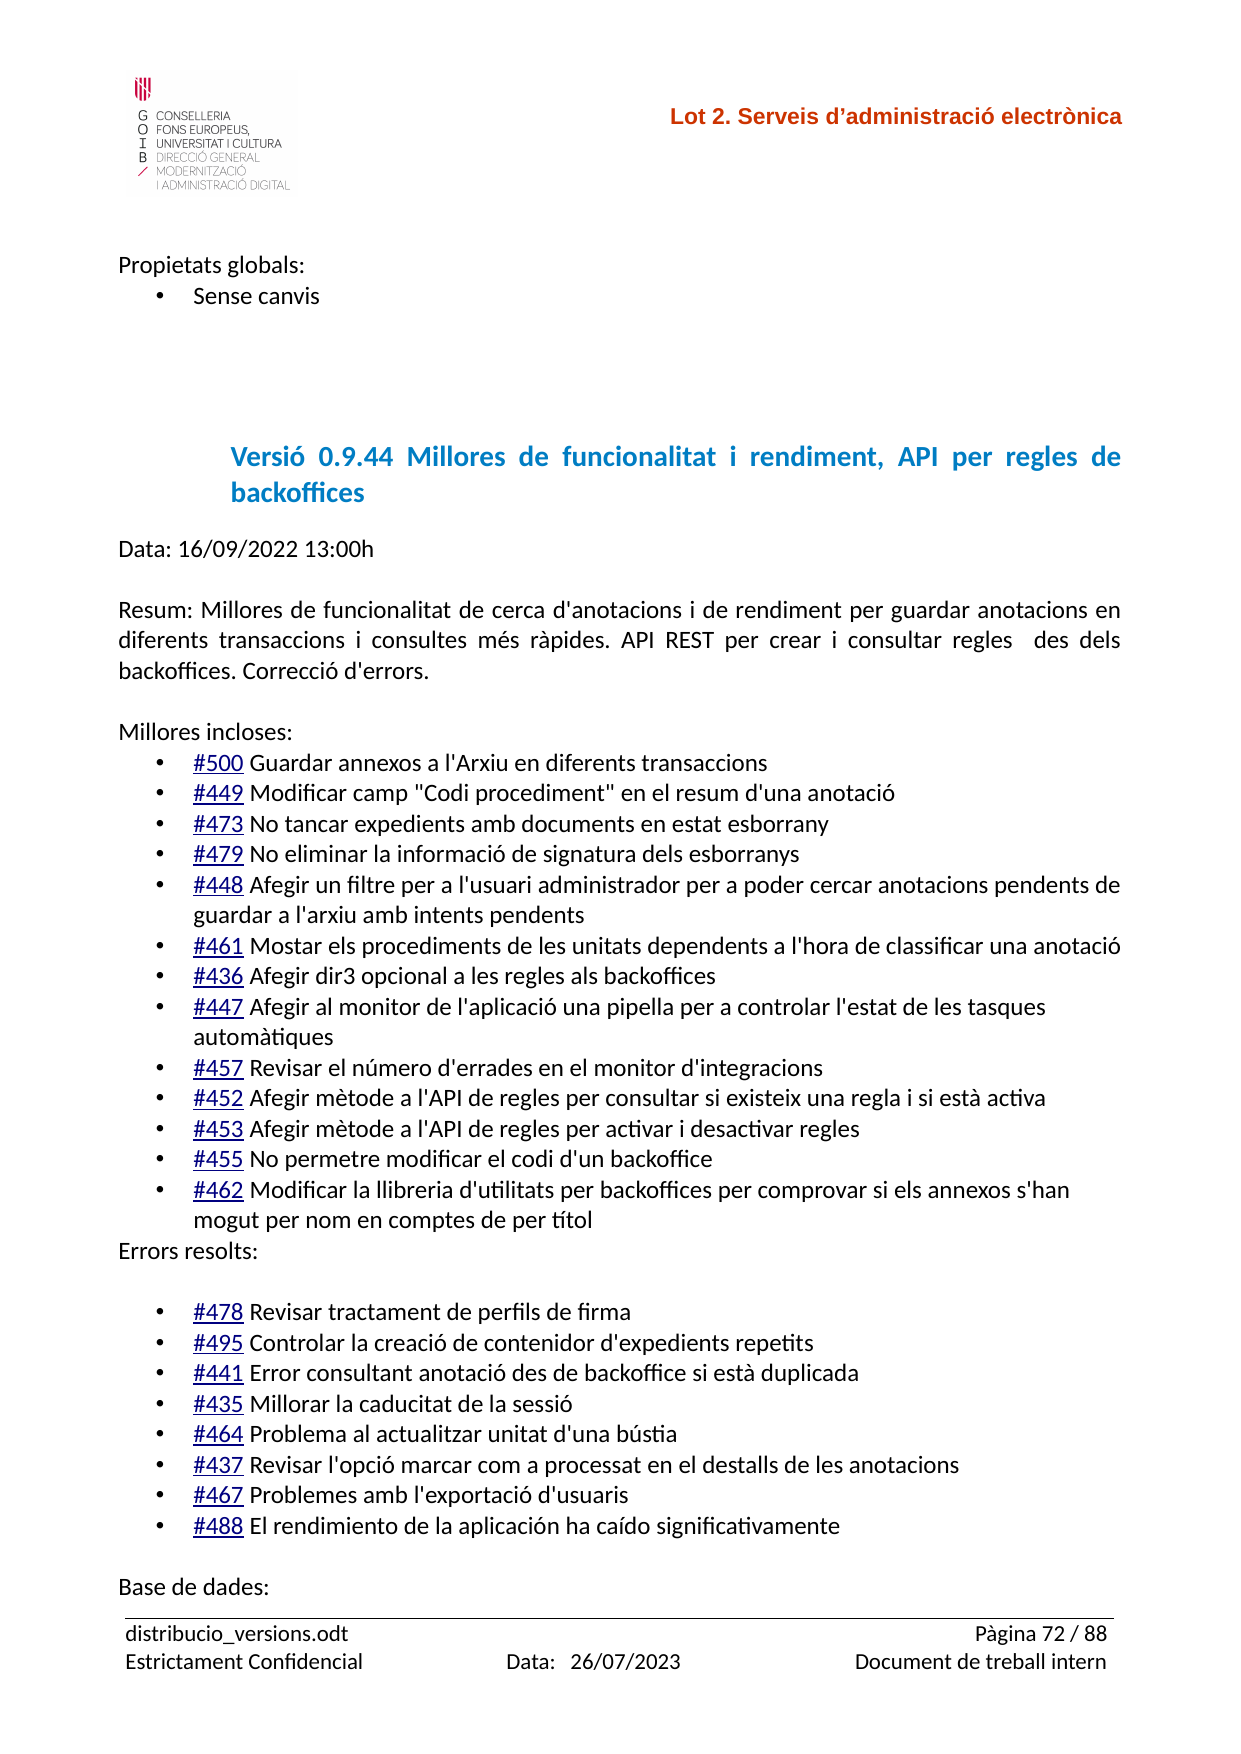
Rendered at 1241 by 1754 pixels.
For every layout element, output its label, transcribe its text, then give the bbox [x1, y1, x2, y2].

list #441 Error consultant anotació des de backoffice si està duplicada [156, 1357, 1122, 1388]
list #461 Mostar els procediments de les unitats dependents a l'hora de classificar una anotació [156, 930, 1122, 960]
text Millores incloses: [118, 716, 1122, 747]
picture [126, 70, 299, 197]
list #479 No eliminar la informació de signatura dels esborranys [156, 838, 1122, 869]
text Data: 16/09/2022 13:00h [118, 533, 1122, 564]
text Propietats globals: [118, 250, 1122, 280]
list #473 No tancar expedients amb documents en estat esborrany [156, 808, 1122, 838]
list Sense canvis [156, 280, 1122, 311]
list #449 Modificar camp "Codi procediment" en el resum d'una anotació [156, 777, 1122, 808]
list #462 Modificar la llibreria d'utilitats per backoffices per comprovar si els annexos s'han mogut per nom en comptes de per títol [156, 1174, 1122, 1235]
list #455 No permetre modificar el codi d'un backoffice [156, 1143, 1122, 1174]
list #437 Revisar l'opció marcar com a processat en el destalls de les anotacions [156, 1449, 1122, 1479]
text Errors resolts: [118, 1235, 1122, 1266]
text Base de dades: [118, 1571, 1122, 1601]
list #467 Problemes amb l'exportació d'usuaris [156, 1479, 1122, 1510]
list #495 Controlar la creació de contenidor d'expedients repetits [156, 1327, 1122, 1357]
list #478 Revisar tractament de perfils de firma [156, 1296, 1122, 1327]
list #464 Problema al actualitzar unitat d'una bústia [156, 1418, 1122, 1449]
text Resum: Millores de funcionalitat de cerca d'anotacions i de rendiment per guardar anotacions en diferents transaccions i consultes més ràpides. API REST per crear i consultar regles des dels backoffices. Correcció d'errors. [118, 594, 1122, 686]
list #452 Afegir mètode a l'API de regles per consultar si existeix una regla i si està activa [156, 1082, 1122, 1113]
list #448 Afegir un filtre per a l'usuari administrador per a poder cercar anotacions pendents de guardar a l'arxiu amb intents pendents [156, 869, 1122, 930]
list #457 Revisar el número d'errades en el monitor d'integracions [156, 1052, 1122, 1082]
subtitle Versió 0.9.44 Millores de funcionalitat i rendiment, API per regles de backoffices [153, 438, 1122, 509]
list #488 El rendimiento de la aplicación ha caído significativamente [156, 1510, 1122, 1540]
list #447 Afegir al monitor de l'aplicació una pipella per a controlar l'estat de les tasques automàtiques [156, 991, 1122, 1052]
list #435 Millorar la caducitat de la sessió [156, 1388, 1122, 1418]
list #500 Guardar annexos a l'Arxiu en diferents transaccions [156, 747, 1122, 777]
list #453 Afegir mètode a l'API de regles per activar i desactivar regles [156, 1113, 1122, 1143]
list #436 Afegir dir3 opcional a les regles als backoffices [156, 960, 1122, 991]
